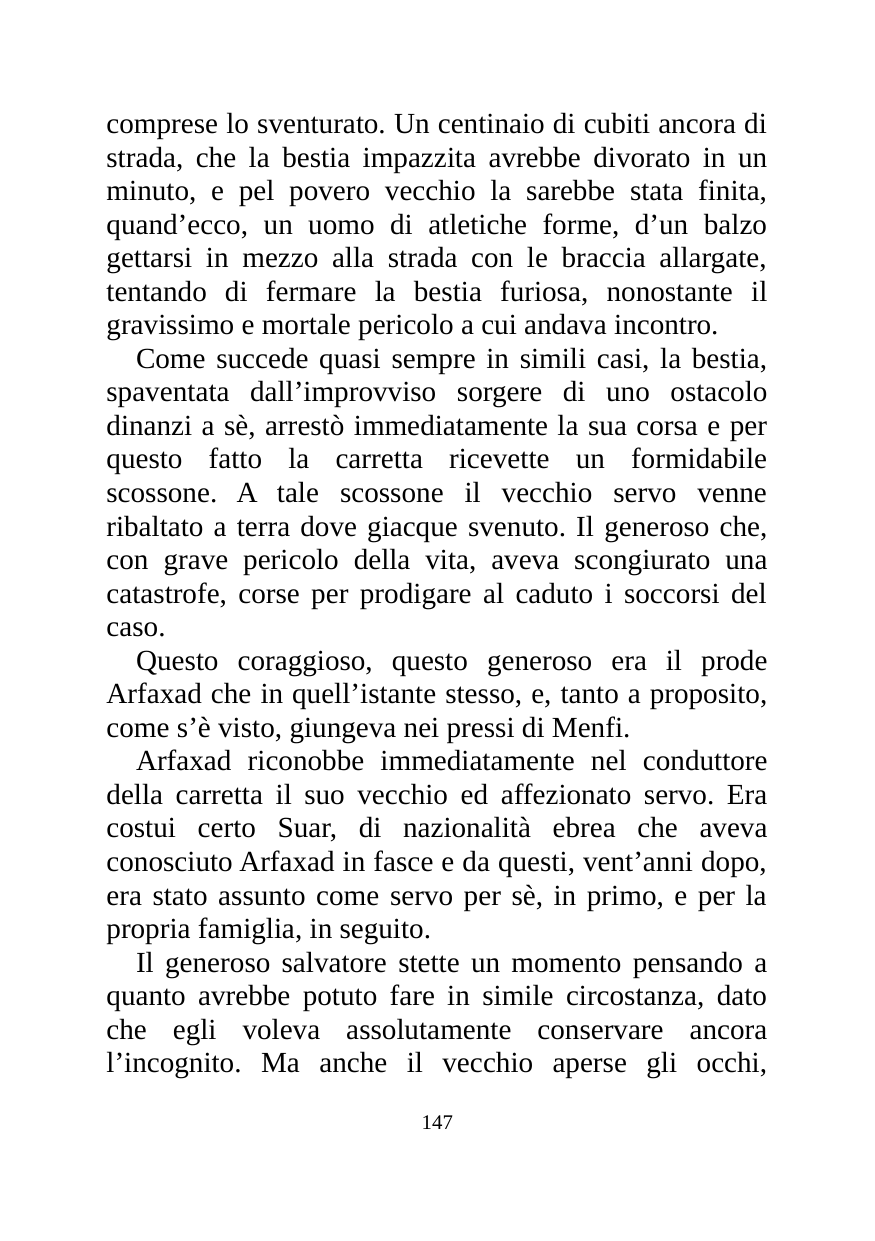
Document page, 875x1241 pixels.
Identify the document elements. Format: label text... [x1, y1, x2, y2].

text Arfaxad riconobbe immediatamente nel conduttore della carretta il suo vecchio ed affezionato servo. Era costui certo Suar, di nazionalità ebrea che aveva conosciuto Arfaxad in fasce e da questi, vent’anni dopo, era stato assunto come servo per sè, in primo, e per la propria famiglia, in seguito. [106, 743, 768, 945]
text Come succede quasi sempre in simili casi, la bestia, spaventata dall’improvviso sorgere di uno ostacolo dinanzi a sè, arrestò immediatamente la sua corsa e per questo fatto la carretta ricevette un formidabile scossone. A tale scossone il vecchio servo venne ribaltato a terra dove giacque svenuto. Il generoso che, con grave pericolo della vita, aveva scongiurato una catastrofe, corse per prodigare al caduto i soccorsi del caso. [106, 341, 768, 643]
text Questo coraggioso, questo generoso era il prode Arfaxad che in quell’istante stesso, e, tanto a proposito, come s’è visto, giungeva nei pressi di Menfi. [106, 643, 768, 743]
text comprese lo sventurato. Un centinaio di cubiti ancora di strada, che la bestia impazzita avrebbe divorato in un minuto, e pel povero vecchio la sarebbe stata finita, quand’ecco, un uomo di atletiche forme, d’un balzo gettarsi in mezzo alla strada con le braccia allargate, tentando di fermare la bestia furiosa, nonostante il gravissimo e mortale pericolo a cui andava incontro. [106, 106, 768, 341]
text Il generoso salvatore stette un momento pensando a quanto avrebbe potuto fare in simile circostanza, dato che egli voleva assolutamente conservare ancora l’incognito. Ma anche il vecchio aperse gli occhi, [106, 945, 768, 1079]
